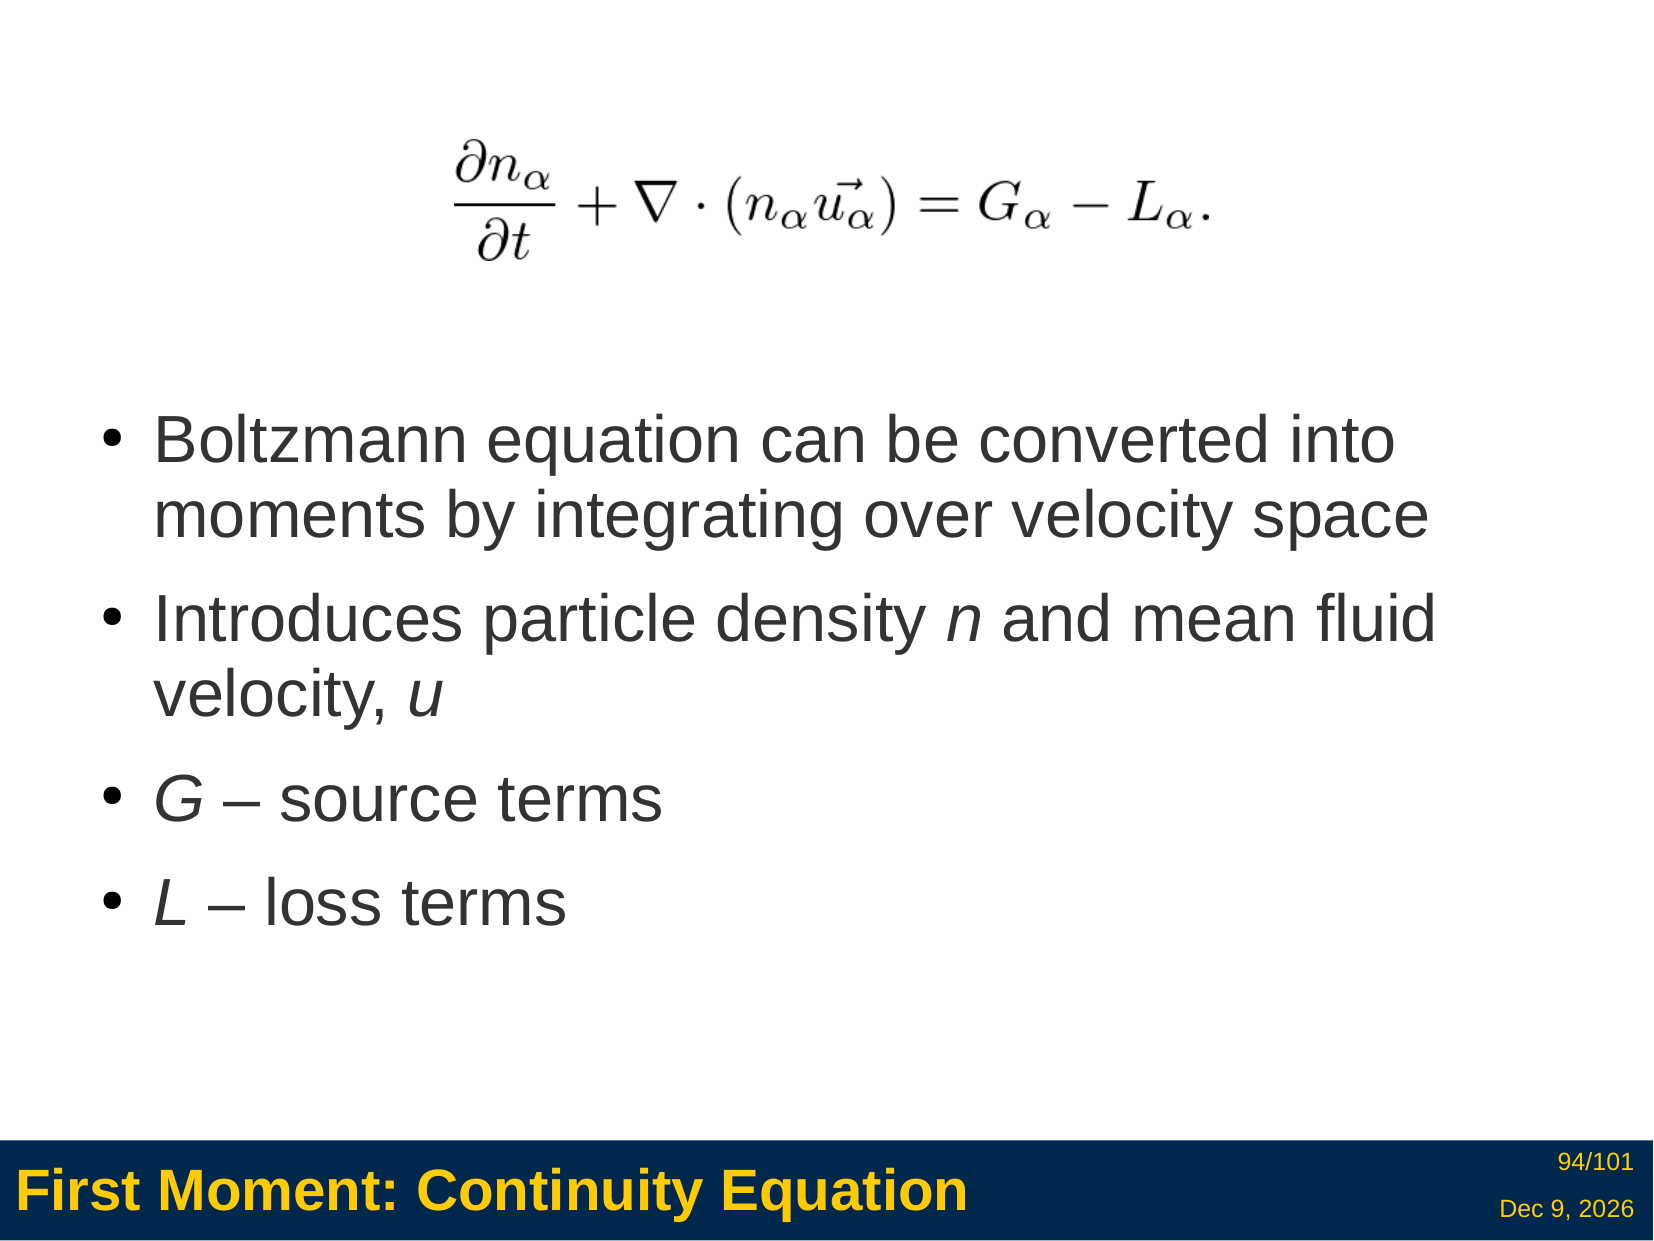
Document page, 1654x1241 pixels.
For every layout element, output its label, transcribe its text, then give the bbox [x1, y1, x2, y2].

list Boltzmann equation can be converted into moments by integrating over velocity space Introduces particle density n and mean fluid velocity, u G – source terms L – loss terms [82, 311, 1571, 1031]
picture [454, 139, 1209, 261]
title First Moment: Continuity Equation [14, 1140, 1380, 1241]
